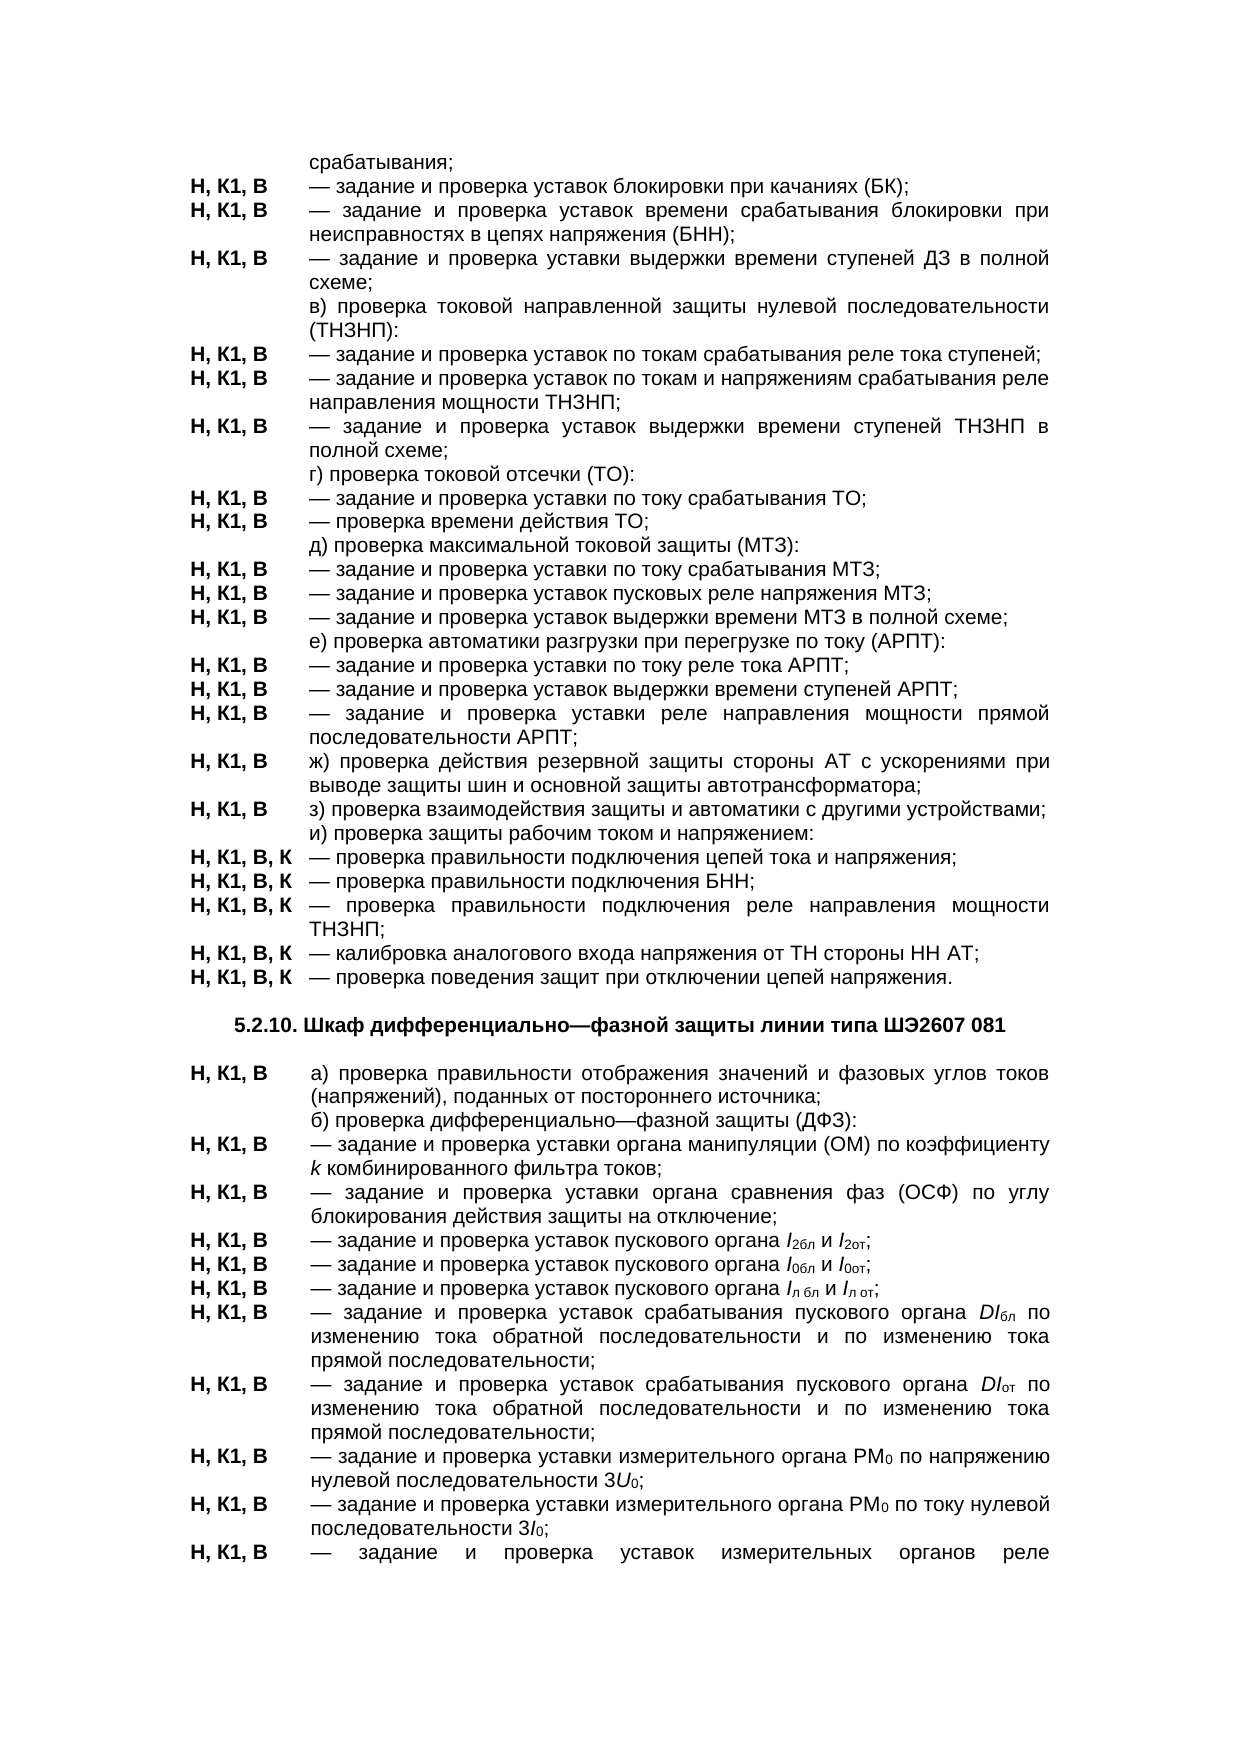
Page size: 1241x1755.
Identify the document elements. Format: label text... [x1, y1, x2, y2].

table_cell Н, К1, В [187, 1300, 307, 1372]
table_cell Н, К1, В [187, 366, 306, 413]
table_cell Н, К1, В [187, 1372, 307, 1444]
table_cell Н, К1, В [187, 749, 306, 797]
table_cell [187, 150, 306, 174]
table_cell Н, К1, В [187, 414, 306, 461]
table_cell Н, К1, В [187, 1180, 307, 1228]
table_cell Н, К1, В [187, 701, 306, 749]
table_cell Н, К1, В [187, 1492, 307, 1539]
table_cell Н, К1, В, К [187, 893, 306, 941]
text 5.2.10. Шкаф дифференциально—фазной защиты линии типа ШЭ2607 081 [187, 1012, 1053, 1036]
table_cell Н, К1, В [187, 198, 306, 246]
table_cell Н, К1, В [187, 1132, 307, 1180]
table_cell Н, К1, В [187, 1444, 307, 1492]
table_cell Н, К1, В [187, 246, 306, 294]
table_header Н, К1, В [187, 1060, 307, 1108]
table_cell [187, 294, 306, 342]
